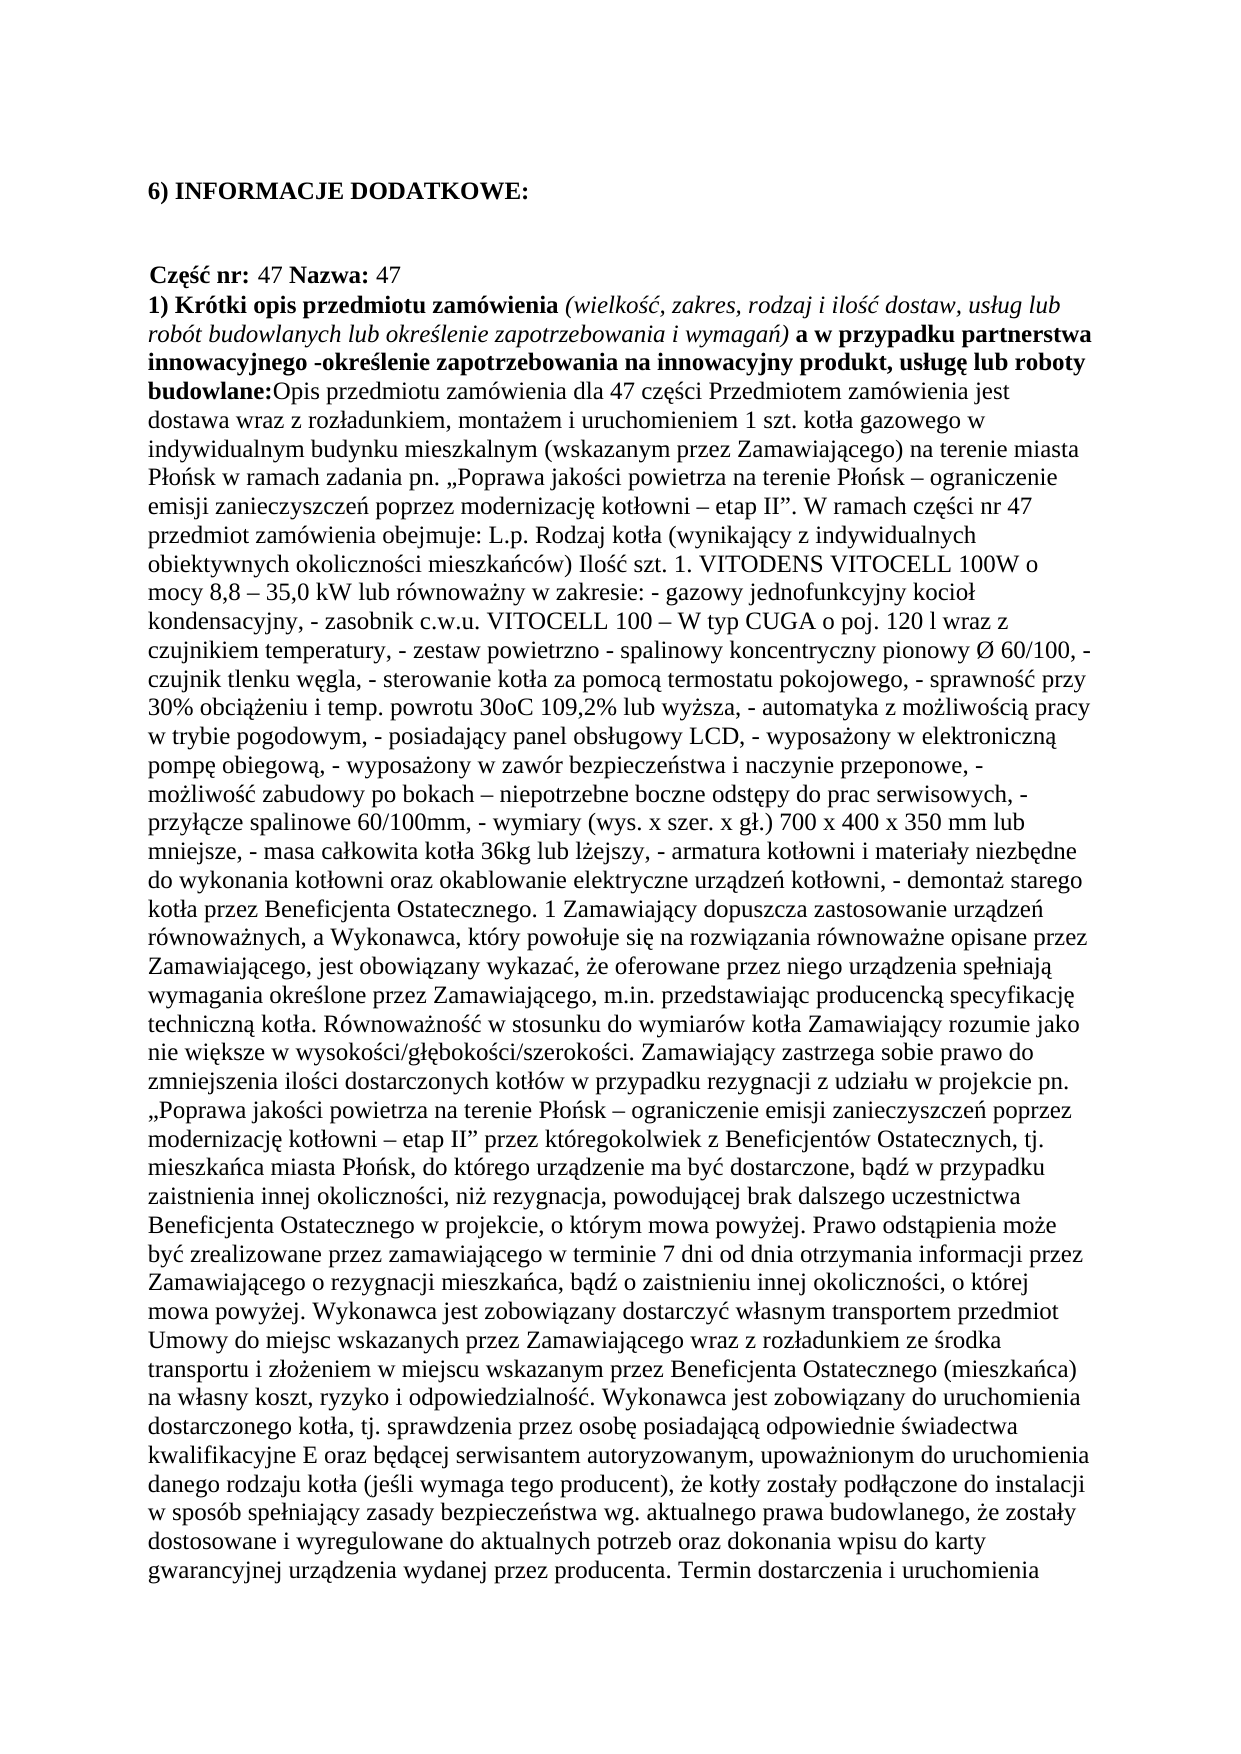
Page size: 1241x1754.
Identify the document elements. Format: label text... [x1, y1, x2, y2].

table_header 47 [256, 258, 287, 290]
text 1) Krótki opis przedmiotu zamówienia (wielkość, zakres, rodzaj i ilość dostaw, usług lub robót budowlanych lub określenie zapotrzebowania i wymagań) a w przypadku partnerstwa innowacyjnego -określenie zapotrzebowania na innowacyjny produkt, usługę lub roboty budowlane:Opis przedmiotu zamówienia dla 47 części Przedmiotem zamówienia jest dostawa wraz z rozładunkiem, montażem i uruchomieniem 1 szt. kotła gazowego w indywidualnym budynku mieszkalnym (wskazanym przez Zamawiającego) na terenie miasta Płońsk w ramach zadania pn. „Poprawa jakości powietrza na terenie Płońsk – ograniczenie emisji zanieczyszczeń poprzez modernizację kotłowni – etap II”. W ramach części nr 47 przedmiot zamówienia obejmuje: L.p. Rodzaj kotła (wynikający z indywidualnych obiektywnych okoliczności mieszkańców) Ilość szt. 1. VITODENS VITOCELL 100W o mocy 8,8 – 35,0 kW lub równoważny w zakresie: - gazowy jednofunkcyjny kocioł kondensacyjny, - zasobnik c.w.u. VITOCELL 100 – W typ CUGA o poj. 120 l wraz z czujnikiem temperatury, - zestaw powietrzno - spalinowy koncentryczny pionowy Ø 60/100, - czujnik tlenku węgla, - sterowanie kotła za pomocą termostatu pokojowego, - sprawność przy 30% obciążeniu i temp. powrotu 30oC 109,2% lub wyższa, - automatyka z możliwością pracy w trybie pogodowym, - posiadający panel obsługowy LCD, - wyposażony w elektroniczną pompę obiegową, - wyposażony w zawór bezpieczeństwa i naczynie przeponowe, - możliwość zabudowy po bokach – niepotrzebne boczne odstępy do prac serwisowych, - przyłącze spalinowe 60/100mm, - wymiary (wys. x szer. x gł.) 700 x 400 x 350 mm lub mniejsze, - masa całkowita kotła 36kg lub lżejszy, - armatura kotłowni i materiały niezbędne do wykonania kotłowni oraz okablowanie elektryczne urządzeń kotłowni, - demontaż starego kotła przez Beneficjenta Ostatecznego. 1 Zamawiający dopuszcza zastosowanie urządzeń równoważnych, a Wykonawca, który powołuje się na rozwiązania równoważne opisane przez Zamawiającego, jest obowiązany wykazać, że oferowane przez niego urządzenia spełniają wymagania określone przez Zamawiającego, m.in. przedstawiając producencką specyfikację techniczną kotła. Równoważność w stosunku do wymiarów kotła Zamawiający rozumie jako nie większe w wysokości/głębokości/szerokości. Zamawiający zastrzega sobie prawo do zmniejszenia ilości dostarczonych kotłów w przypadku rezygnacji z udziału w projekcie pn. „Poprawa jakości powietrza na terenie Płońsk – ograniczenie emisji zanieczyszczeń poprzez modernizację kotłowni – etap II” przez któregokolwiek z Beneficjentów Ostatecznych, tj. mieszkańca miasta Płońsk, do którego urządzenie ma być dostarczone, bądź w przypadku zaistnienia innej okoliczności, niż rezygnacja, powodującej brak dalszego uczestnictwa Beneficjenta Ostatecznego w projekcie, o którym mowa powyżej. Prawo odstąpienia może być zrealizowane przez zamawiającego w terminie 7 dni od dnia otrzymania informacji przez Zamawiającego o rezygnacji mieszkańca, bądź o zaistnieniu innej okoliczności, o której mowa powyżej. Wykonawca jest zobowiązany dostarczyć własnym transportem przedmiot Umowy do miejsc wskazanych przez Zamawiającego wraz z rozładunkiem ze środka transportu i złożeniem w miejscu wskazanym przez Beneficjenta Ostatecznego (mieszkańca) na własny koszt, ryzyko i odpowiedzialność. Wykonawca jest zobowiązany do uruchomienia dostarczonego kotła, tj. sprawdzenia przez osobę posiadającą odpowiednie świadectwa kwalifikacyjne E oraz będącej serwisantem autoryzowanym, upoważnionym do uruchomienia danego rodzaju kotła (jeśli wymaga tego producent), że kotły zostały podłączone do instalacji w sposób spełniający zasady bezpieczeństwa wg. aktualnego prawa budowlanego, że zostały dostosowane i wyregulowane do aktualnych potrzeb oraz dokonania wpisu do karty gwarancyjnej urządzenia wydanej przez producenta. Termin dostarczenia i uruchomienia [148, 290, 1093, 1584]
table_header Część nr: [148, 258, 256, 290]
table_header Nazwa: [288, 258, 374, 290]
table_header 47 [374, 258, 407, 290]
text 6) INFORMACJE DODATKOWE: [148, 148, 1093, 233]
